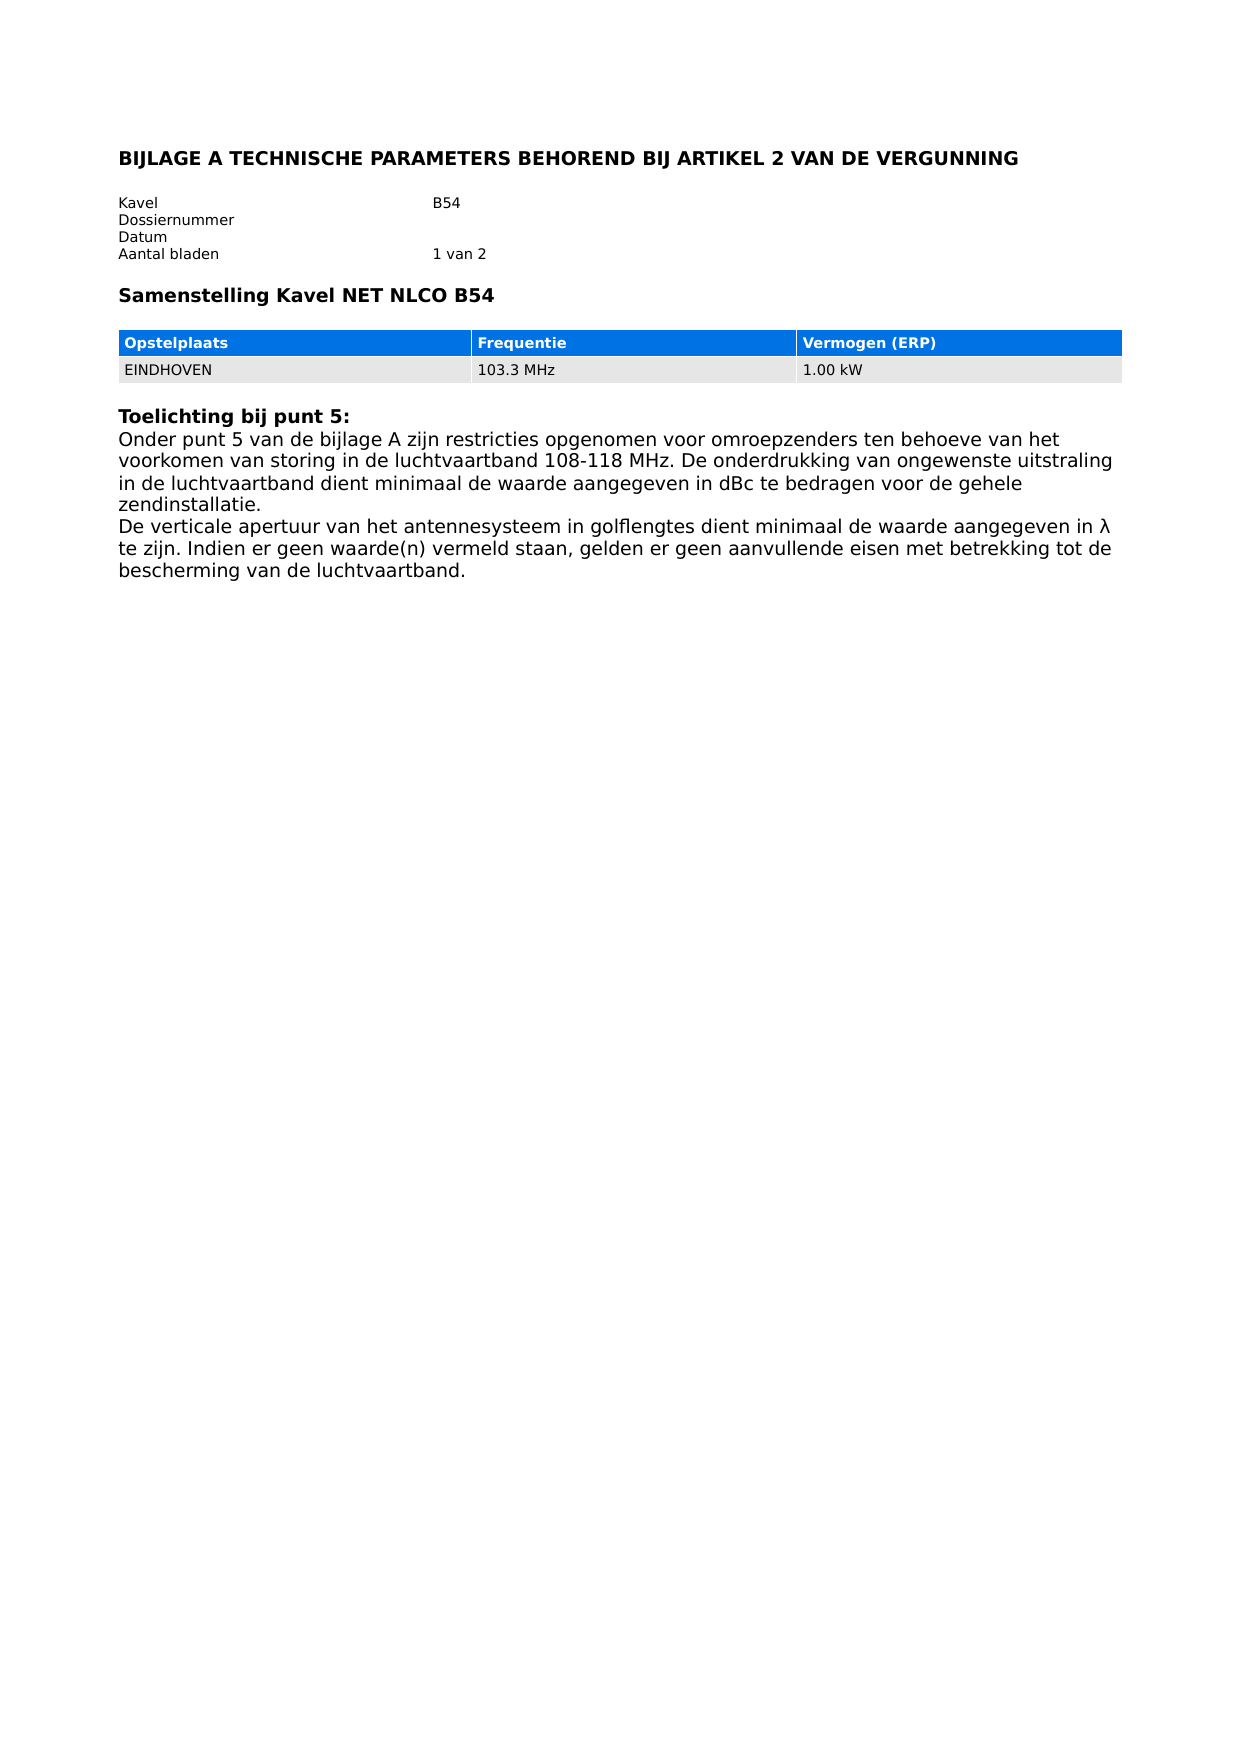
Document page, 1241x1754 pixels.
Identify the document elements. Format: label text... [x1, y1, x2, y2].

table_header Kavel [118, 195, 426, 212]
table_cell [426, 229, 1122, 246]
text Toelichting bij punt 5: [118, 406, 1122, 428]
table_header Frequentie [472, 330, 796, 356]
table_cell Aantal bladen [118, 246, 426, 263]
text De verticale apertuur van het antennesysteem in golflengtes dient minimaal de waarde aangegeven in λ te zijn. Indien er geen waarde(n) vermeld staan, gelden er geen aanvullende eisen met betrekking tot de bescherming van de luchtvaartband. [118, 516, 1122, 582]
subtitle Samenstelling Kavel NET NLCO B54 [118, 285, 1122, 307]
table_header Vermogen (ERP) [797, 330, 1122, 356]
table_cell Datum [118, 229, 426, 246]
table_header Opstelplaats [119, 330, 471, 356]
table_header B54 [426, 195, 1122, 212]
subtitle BIJLAGE A TECHNISCHE PARAMETERS BEHOREND BIJ ARTIKEL 2 VAN DE VERGUNNING [118, 148, 1122, 170]
table_cell EINDHOVEN [119, 357, 471, 383]
table_cell 103.3 MHz [472, 357, 796, 383]
table_cell 1 van 2 [426, 246, 1122, 263]
table_cell [426, 212, 1122, 229]
text Onder punt 5 van de bijlage A zijn restricties opgenomen voor omroepzenders ten behoeve van het voorkomen van storing in de luchtvaartband 108-118 MHz. De onderdrukking van ongewenste uitstraling in de luchtvaartband dient minimaal de waarde aangegeven in dBc te bedragen voor de gehele zendinstallatie. [118, 428, 1122, 516]
table_cell 1.00 kW [797, 357, 1122, 383]
table_cell Dossiernummer [118, 212, 426, 229]
